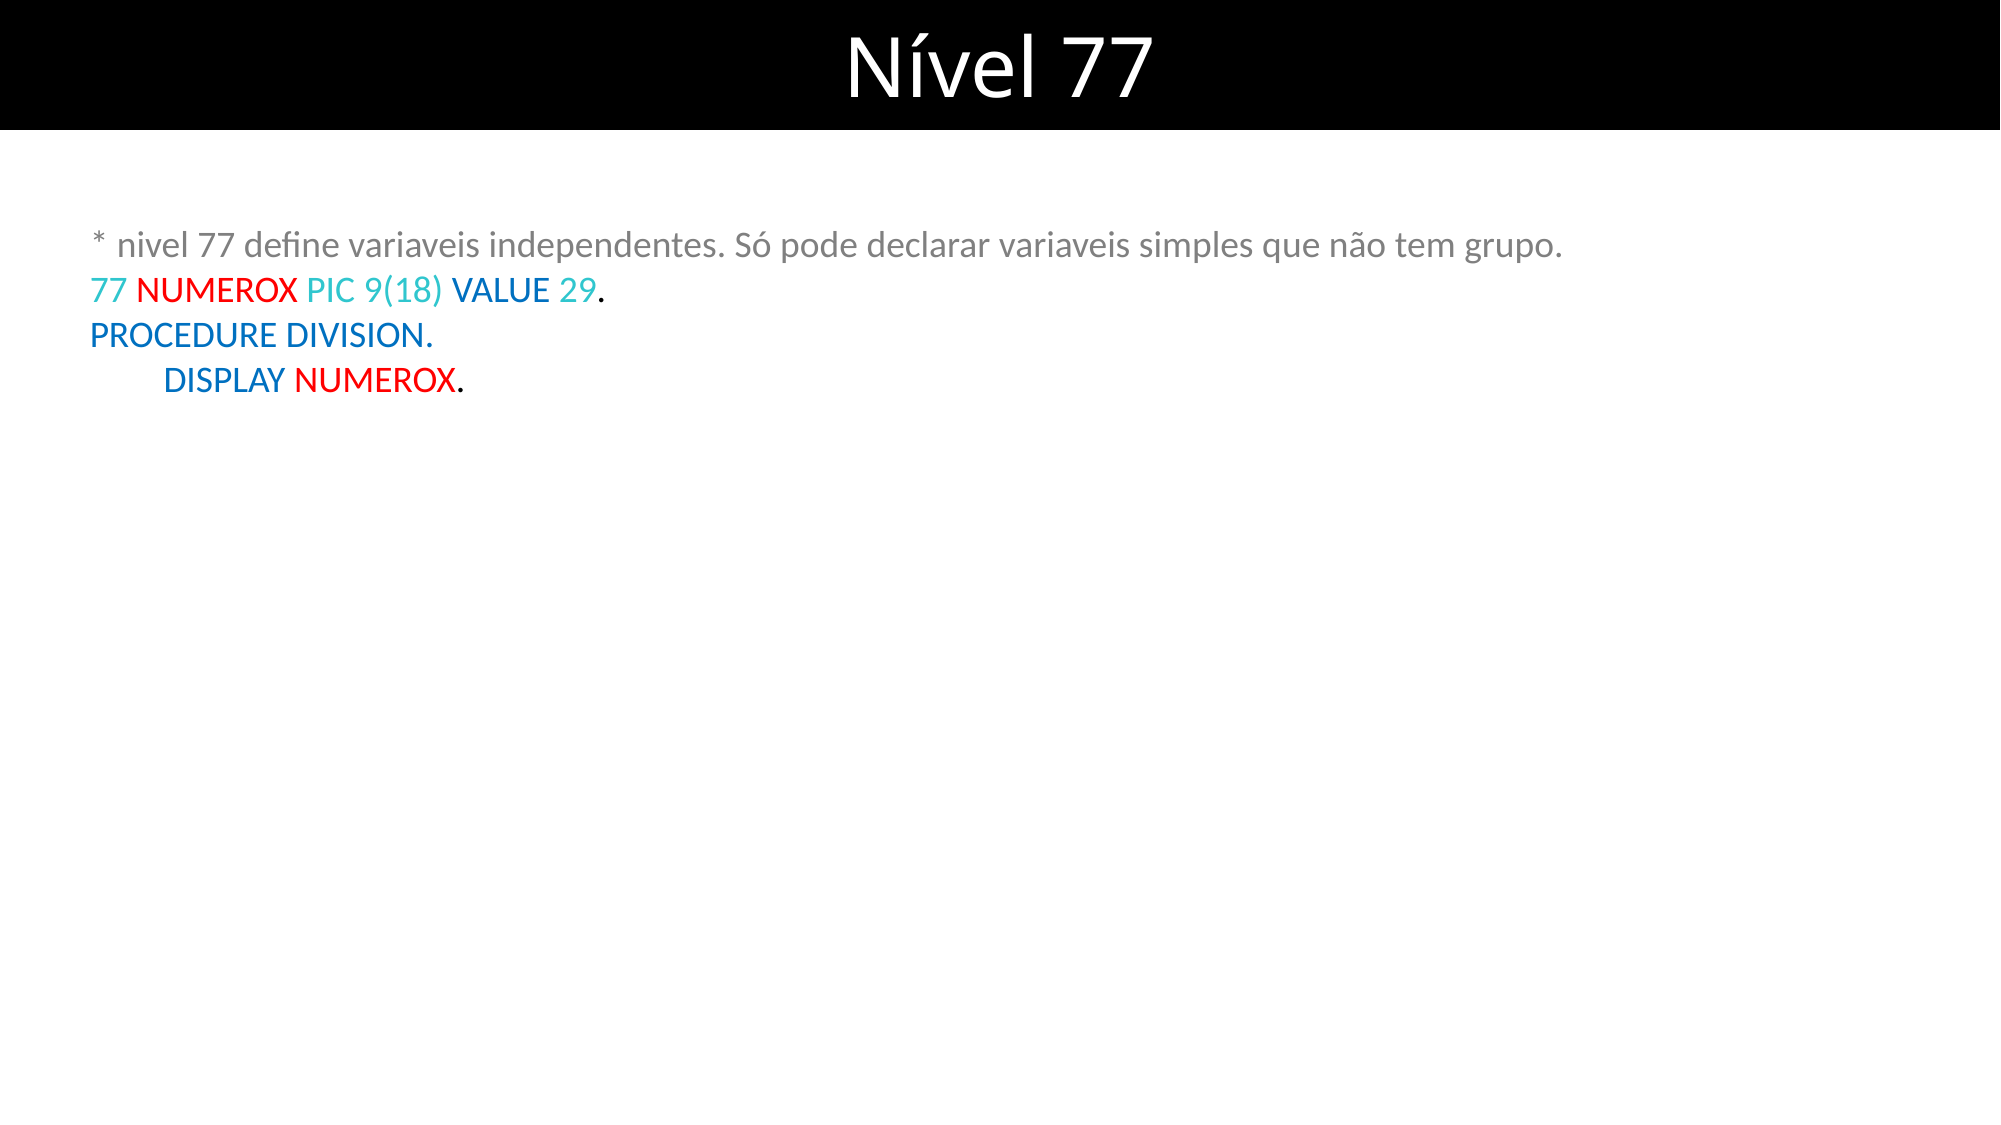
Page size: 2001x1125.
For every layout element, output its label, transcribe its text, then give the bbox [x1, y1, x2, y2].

text_box * nivel 77 define variaveis independentes. Só pode declarar variaveis simples que não tem grupo. 77 NUMEROX PIC 9(18) VALUE 29. PROCEDURE DIVISION. DISPLAY NUMEROX. [75, 213, 2000, 408]
text_box Nível 77 [0, 0, 2000, 130]
